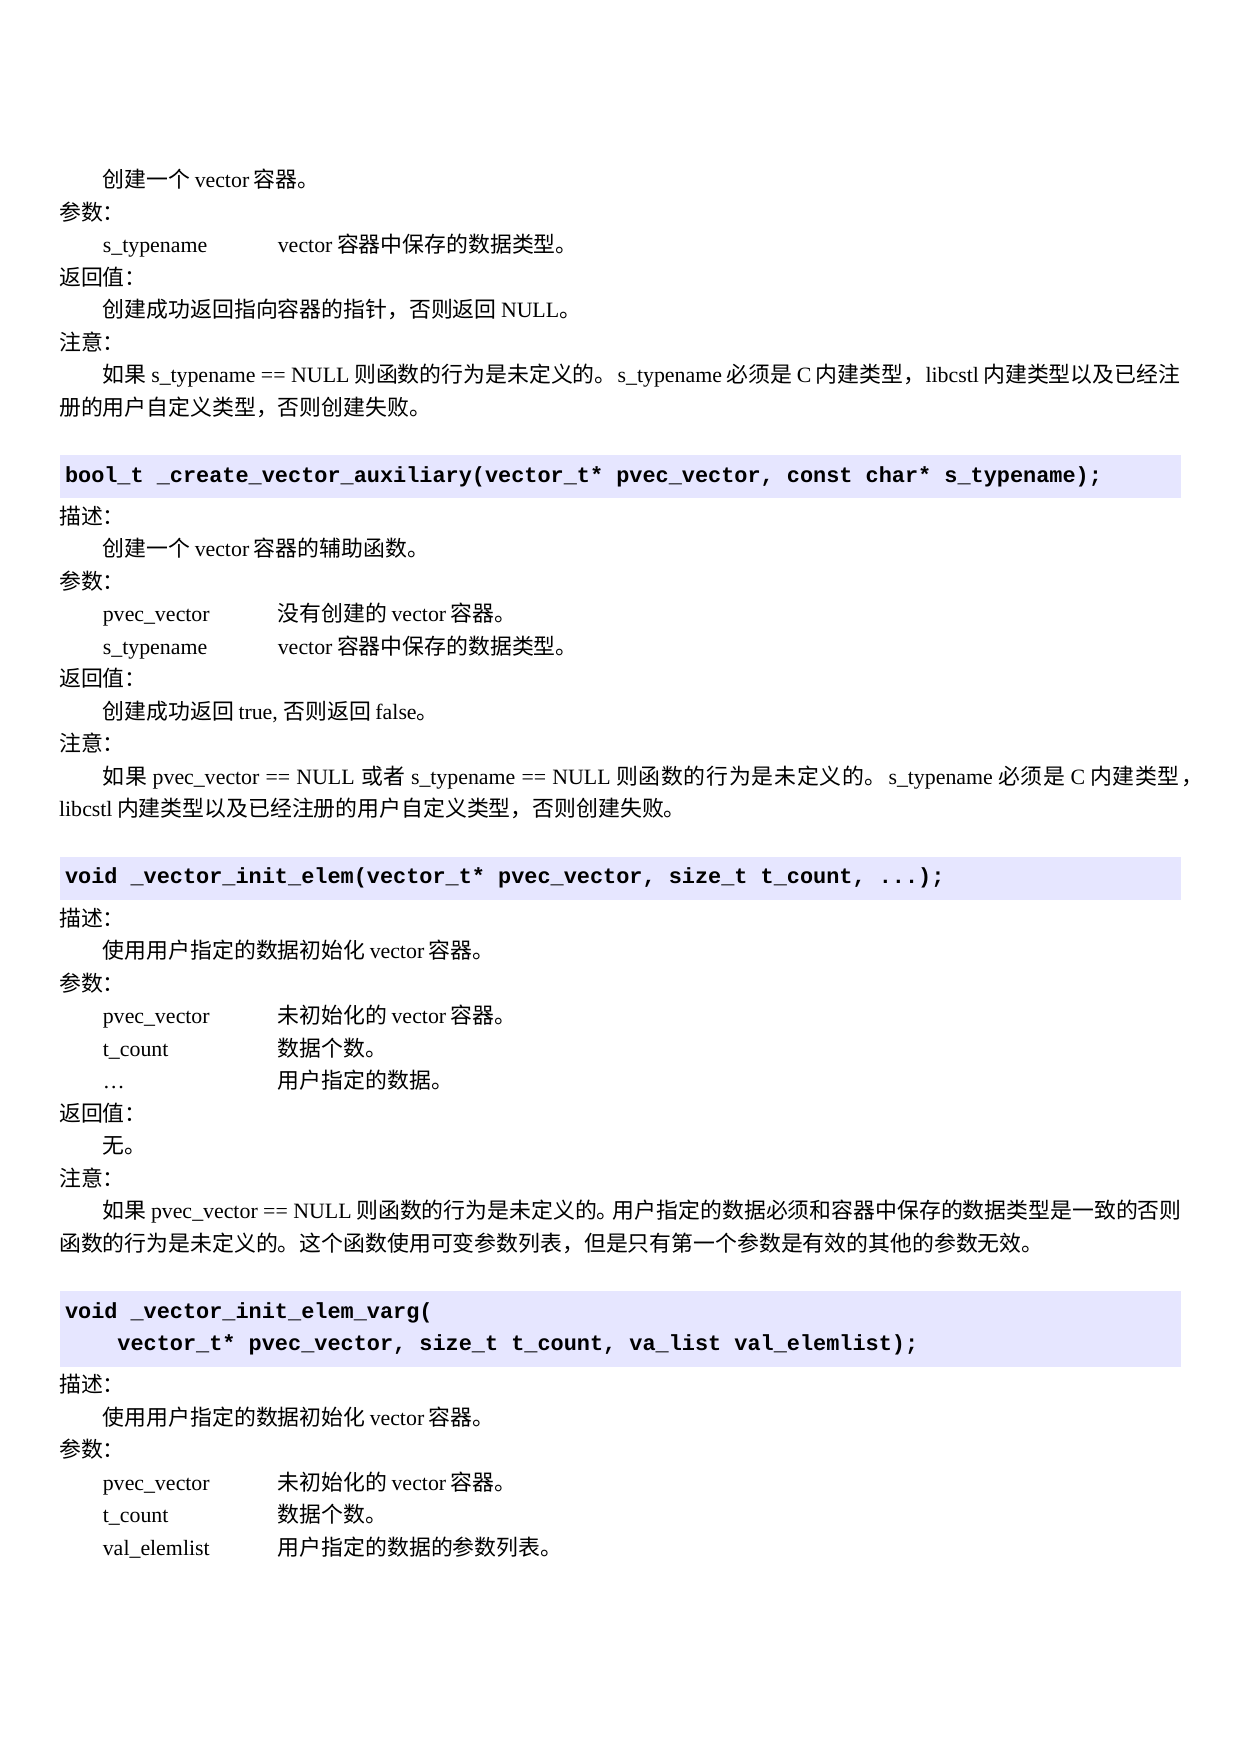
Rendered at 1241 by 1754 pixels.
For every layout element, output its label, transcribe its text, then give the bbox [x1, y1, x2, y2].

text 创建成功返回true, 否则返回false。 [59, 693, 1181, 726]
text 参数： [59, 965, 1181, 998]
text pvec_vector 没有创建的vector容器。 [59, 596, 1181, 628]
table_header void _vector_init_elem_varg( vector_t* pvec_vector, size_t t_count, va_list val_elemlist); [60, 1291, 1181, 1367]
text 创建一个vector容器的辅助函数。 [59, 531, 1181, 563]
text 参数： [59, 194, 1181, 227]
text 如果pvec_vector == NULL则函数的行为是未定义的。用户指定的数据必须和容器中保存的数据类型是一致的否则函数的行为是未定义的。这个函数使用可变参数列表，但是只有第一个参数是有效的其他的参数无效。 [59, 1193, 1181, 1258]
table_header void _vector_init_elem(vector_t* pvec_vector, size_t t_count, ...); [60, 857, 1181, 900]
text 参数： [59, 1432, 1181, 1464]
text 如果pvec_vector == NULL 或者s_typename == NULL则函数的行为是未定义的。s_typename必须是C内建类型，libcstl内建类型以及已经注册的用户自定义类型，否则创建失败。 [59, 758, 1181, 823]
text … 用户指定的数据。 [59, 1063, 1181, 1095]
text 创建一个vector容器。 [59, 162, 1181, 194]
text 无。 [59, 1128, 1181, 1160]
text 如果s_typename == NULL则函数的行为是未定义的。s_typename必须是C内建类型，libcstl内建类型以及已经注册的用户自定义类型，否则创建失败。 [59, 357, 1181, 422]
text 描述： [59, 500, 1181, 531]
table_header bool_t _create_vector_auxiliary(vector_t* pvec_vector, const char* s_typename); [60, 455, 1181, 498]
text s_typename vector容器中保存的数据类型。 [59, 227, 1181, 259]
text 参数： [59, 563, 1181, 596]
text val_elemlist 用户指定的数据的参数列表。 [59, 1529, 1181, 1562]
text 注意： [59, 726, 1181, 758]
text 返回值： [59, 661, 1181, 693]
text pvec_vector 未初始化的vector容器。 [59, 1464, 1181, 1497]
text 返回值： [59, 1095, 1181, 1128]
text pvec_vector 未初始化的vector容器。 [59, 998, 1181, 1030]
text t_count 数据个数。 [59, 1030, 1181, 1063]
text 使用用户指定的数据初始化vector容器。 [59, 1399, 1181, 1432]
text 注意： [59, 1160, 1181, 1193]
text 创建成功返回指向容器的指针，否则返回NULL。 [59, 292, 1181, 324]
text 注意： [59, 324, 1181, 357]
text 描述： [59, 901, 1181, 933]
text 使用用户指定的数据初始化vector容器。 [59, 933, 1181, 965]
text 描述： [59, 1368, 1181, 1399]
text s_typename vector容器中保存的数据类型。 [59, 628, 1181, 661]
text t_count 数据个数。 [59, 1497, 1181, 1529]
text 返回值： [59, 259, 1181, 292]
